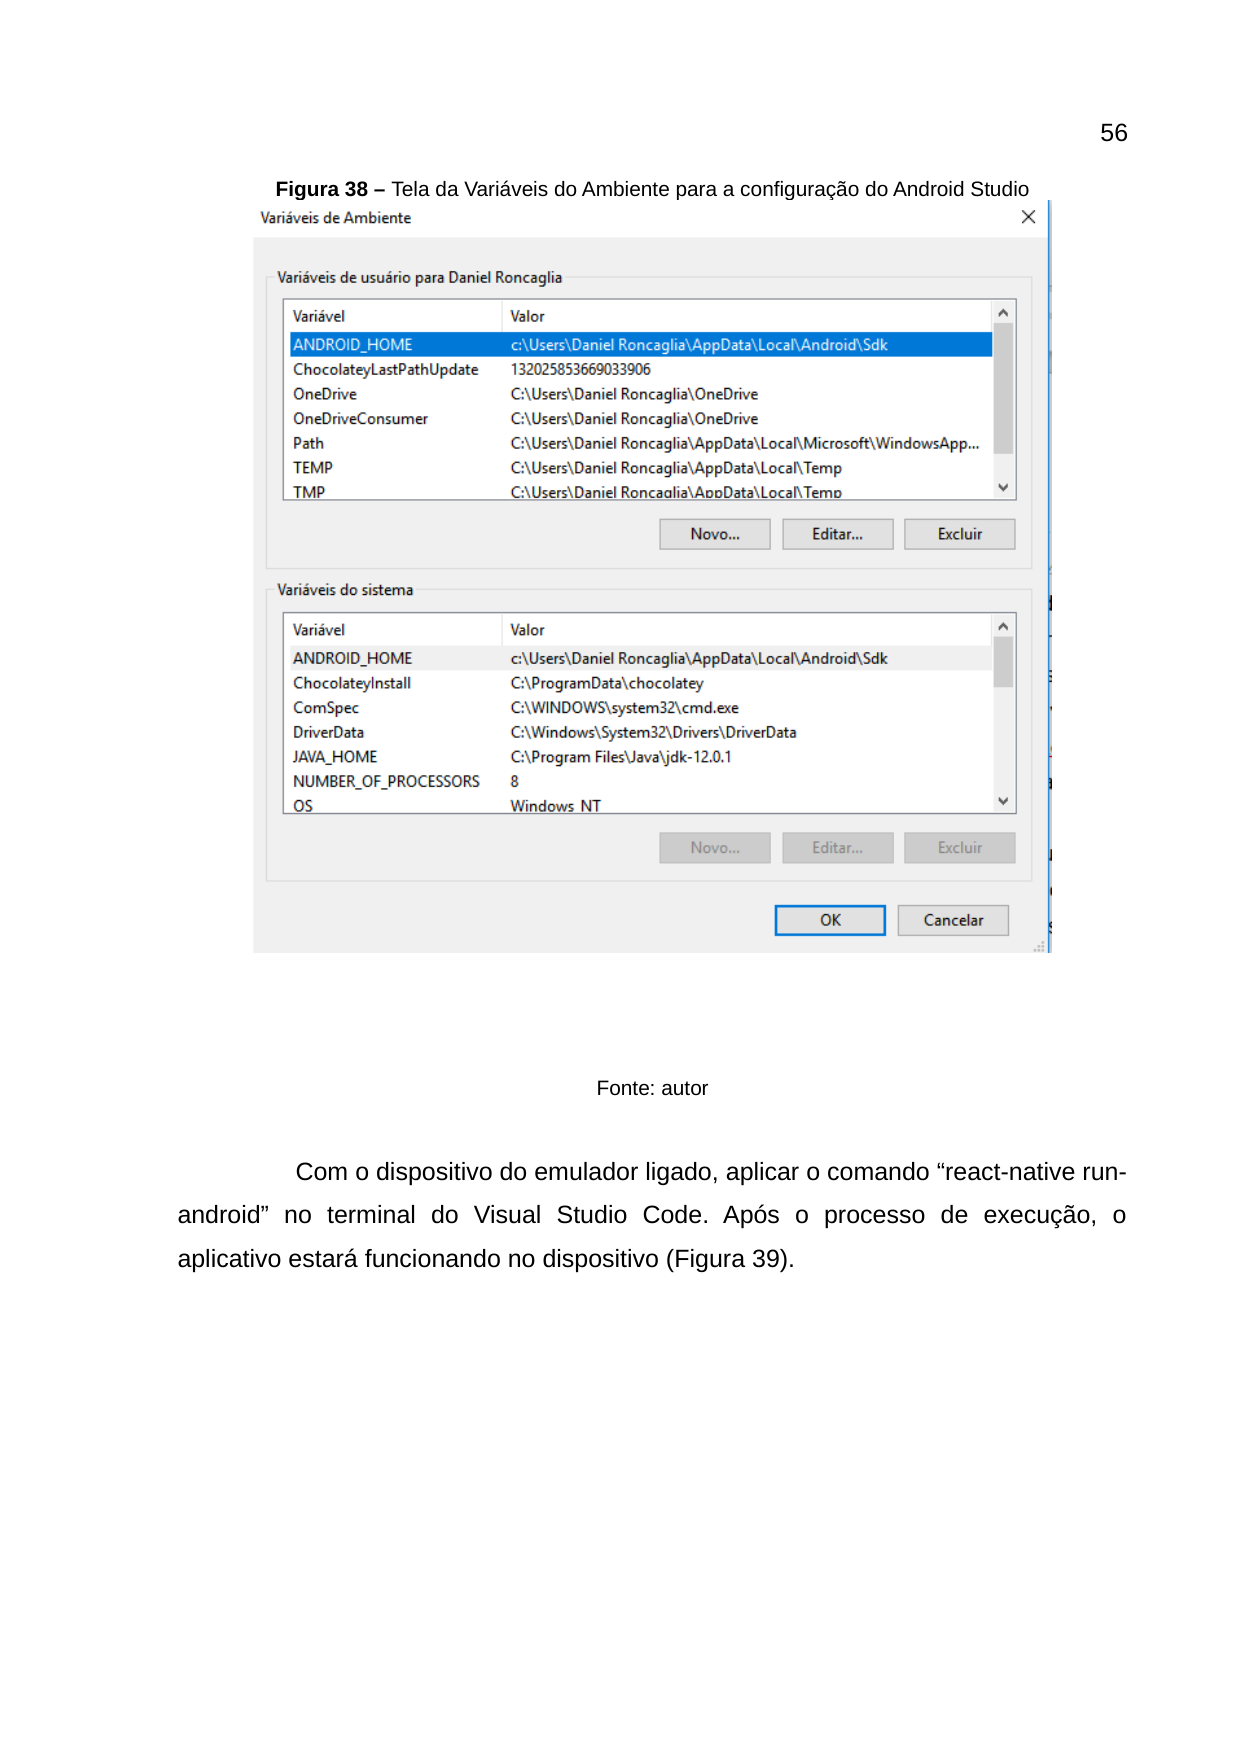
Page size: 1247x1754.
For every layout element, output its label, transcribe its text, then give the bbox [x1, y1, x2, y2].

text Figura 38 – Tela da Variáveis do Ambiente para a configuração do Android Studio [177, 176, 1128, 200]
text Com o dispositivo do emulador ligado, aplicar o comando “react-native run-android” no terminal do Visual Studio Code. Após o processo de execução, o aplicativo estará funcionando no dispositivo (Figura 39). [177, 1157, 1128, 1272]
text Fonte: autor [177, 952, 1128, 1100]
picture [253, 200, 1052, 953]
